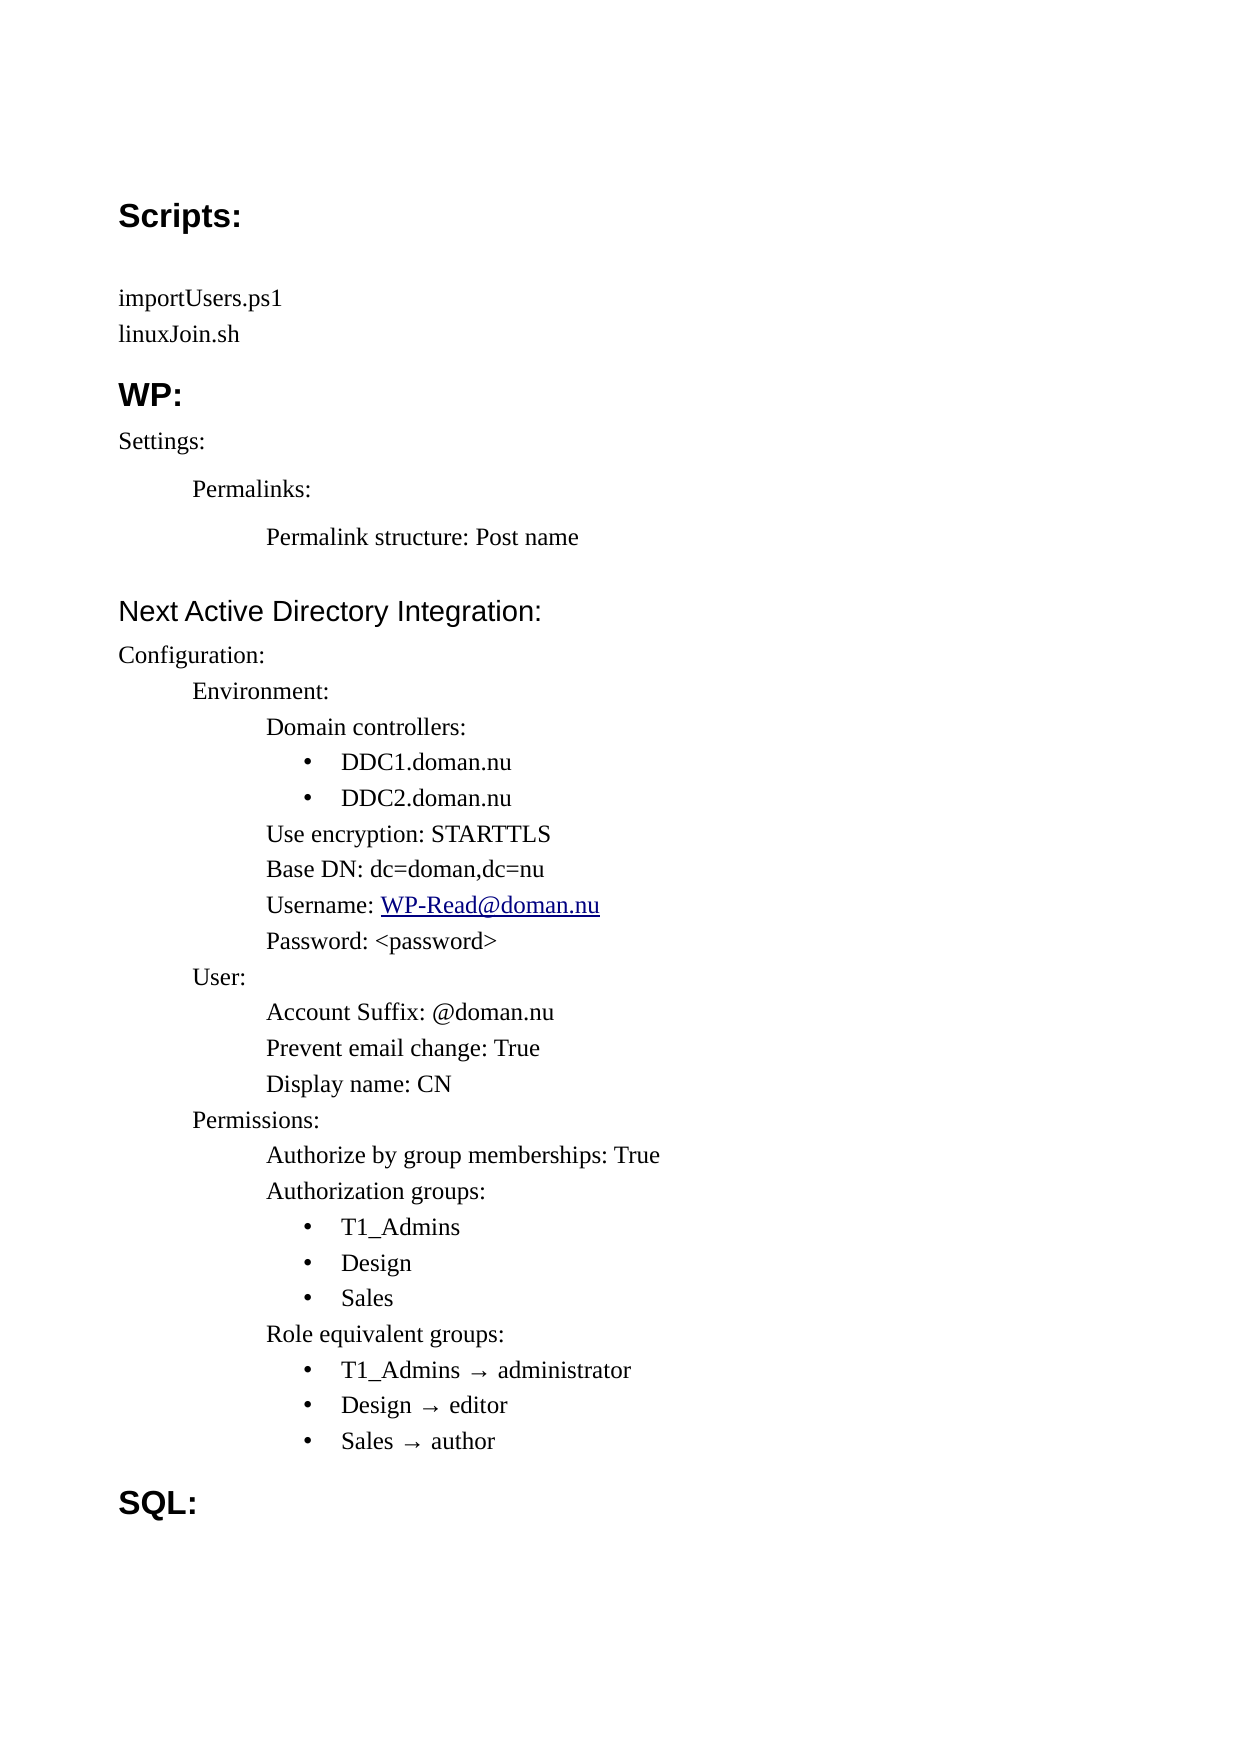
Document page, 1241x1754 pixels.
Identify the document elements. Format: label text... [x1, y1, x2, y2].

text Authorization groups: [118, 1176, 1122, 1205]
text Role equivalent groups: [118, 1319, 1122, 1348]
list T1_Admins → administrator [303, 1355, 1122, 1383]
list DDC1.doman.nu [303, 747, 1122, 776]
text Use encryption: STARTTLS [118, 819, 1122, 848]
text Username: WP-Read@doman.nu [118, 890, 1122, 919]
text Settings: [118, 426, 1122, 455]
text Permissions: [118, 1105, 1122, 1133]
text Password: <password> [118, 926, 1122, 955]
list DDC2.doman.nu [303, 783, 1122, 812]
list Sales → author [303, 1426, 1122, 1455]
text linuxJoin.sh [118, 319, 1122, 348]
text Authorize by group memberships: True [118, 1140, 1122, 1169]
text Environment: [118, 676, 1122, 705]
list Design → editor [303, 1391, 1122, 1419]
text Account Suffix: @doman.nu [118, 997, 1122, 1026]
text Base DN: dc=doman,dc=nu [118, 854, 1122, 883]
text Domain controllers: [118, 712, 1122, 740]
subtitle WP: [118, 375, 1122, 414]
text Display name: CN [118, 1069, 1122, 1098]
subtitle Scripts: [118, 196, 1122, 235]
subtitle Next Active Directory Integration: [118, 594, 1122, 628]
list Design [303, 1248, 1122, 1276]
text Prevent email change: True [118, 1033, 1122, 1062]
text Configuration: [118, 640, 1122, 669]
text User: [118, 962, 1122, 991]
text Permalinks: [118, 474, 1122, 503]
list T1_Admins [303, 1212, 1122, 1241]
subtitle SQL: [118, 1483, 1122, 1521]
text Permalink structure: Post name [118, 522, 1122, 550]
text importUsers.ps1 [118, 283, 1122, 312]
list Sales [303, 1283, 1122, 1312]
